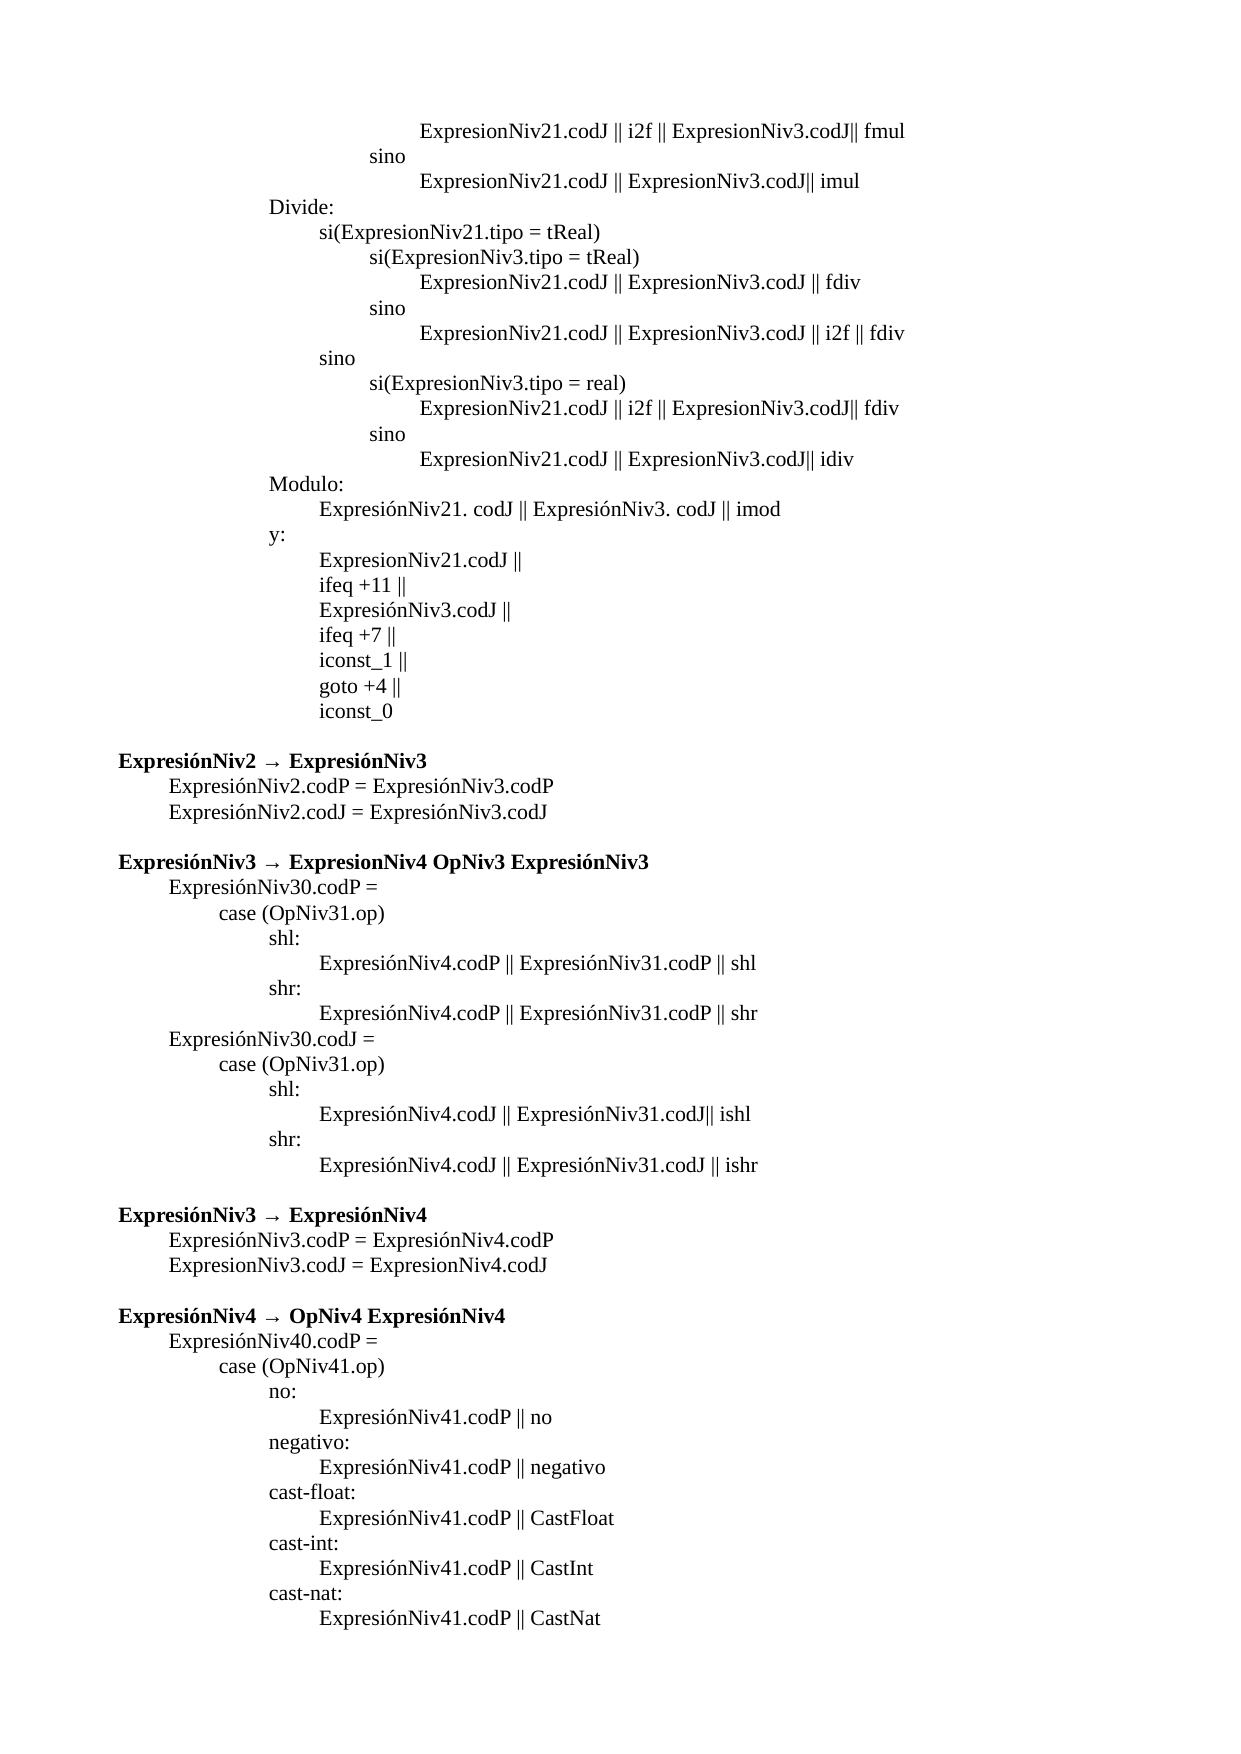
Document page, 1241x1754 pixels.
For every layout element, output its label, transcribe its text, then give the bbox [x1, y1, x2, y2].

text ExpresiónNiv4 → OpNiv4 ExpresiónNiv4 [118, 1303, 1122, 1328]
text ExpresiónNiv2 → ExpresiónNiv3 [118, 748, 1122, 773]
text ExpresiónNiv4.codJ || ExpresiónNiv31.codJ || ishr [118, 1152, 1122, 1177]
text ExpresiónNiv4.codP || ExpresiónNiv31.codP || shl [118, 950, 1122, 975]
text y: [118, 521, 1122, 547]
text sino [118, 345, 1122, 370]
text ExpresiónNiv21. codJ || ExpresiónNiv3. codJ || imod [118, 496, 1122, 521]
text ExpresiónNiv41.codP || CastNat [118, 1605, 1122, 1631]
text ExpresiónNiv3 → ExpresiónNiv4 [118, 1202, 1122, 1227]
text Modulo: [118, 471, 1122, 496]
text ExpresiónNiv30.codP = [118, 874, 1122, 899]
text case (OpNiv31.op) [118, 899, 1122, 925]
text ExpresiónNiv41.codP || no [118, 1404, 1122, 1429]
text ExpresiónNiv3 → ExpresionNiv4 OpNiv3 ExpresiónNiv3 [118, 849, 1122, 874]
text ExpresionNiv21.codJ || ExpresionNiv3.codJ|| imul [118, 168, 1122, 194]
text no: [118, 1378, 1122, 1404]
text ExpresionNiv21.codJ || i2f || ExpresionNiv3.codJ|| fdiv [118, 395, 1122, 421]
text ExpresionNiv3.codJ = ExpresionNiv4.codJ [118, 1252, 1122, 1278]
text si(ExpresionNiv3.tipo = real) [118, 370, 1122, 395]
text shl: [118, 925, 1122, 950]
text cast-float: [118, 1479, 1122, 1504]
text si(ExpresionNiv3.tipo = tReal) [118, 244, 1122, 269]
text ExpresiónNiv30.codJ = [118, 1026, 1122, 1051]
text ExpresiónNiv2.codP = ExpresiónNiv3.codP [118, 773, 1122, 799]
text cast-nat: [118, 1580, 1122, 1605]
text ExpresiónNiv2.codJ = ExpresiónNiv3.codJ [118, 799, 1122, 824]
text shr: [118, 975, 1122, 1000]
text cast-int: [118, 1530, 1122, 1555]
text si(ExpresionNiv21.tipo = tReal) [118, 219, 1122, 244]
text case (OpNiv41.op) [118, 1353, 1122, 1378]
text ExpresiónNiv41.codP || CastInt [118, 1555, 1122, 1580]
text iconst_0 [118, 698, 1122, 723]
text sino [118, 143, 1122, 168]
text case (OpNiv31.op) [118, 1051, 1122, 1076]
text ExpresionNiv21.codJ || [118, 547, 1122, 572]
text ExpresiónNiv3.codJ || [118, 597, 1122, 622]
text ExpresiónNiv4.codP || ExpresiónNiv31.codP || shr [118, 1000, 1122, 1026]
text goto +4 || [118, 673, 1122, 698]
text ExpresionNiv21.codJ || ExpresionNiv3.codJ || i2f || fdiv [118, 320, 1122, 345]
text sino [118, 421, 1122, 446]
text ExpresiónNiv4.codJ || ExpresiónNiv31.codJ|| ishl [118, 1101, 1122, 1126]
text ExpresionNiv21.codJ || i2f || ExpresionNiv3.codJ|| fmul [118, 118, 1122, 143]
text ExpresiónNiv3.codP = ExpresiónNiv4.codP [118, 1227, 1122, 1252]
text ExpresiónNiv41.codP || negativo [118, 1454, 1122, 1479]
text Divide: [118, 194, 1122, 219]
text iconst_1 || [118, 647, 1122, 673]
text ifeq +11 || [118, 572, 1122, 597]
text shl: [118, 1076, 1122, 1101]
text negativo: [118, 1429, 1122, 1454]
text ExpresiónNiv41.codP || CastFloat [118, 1504, 1122, 1530]
text ExpresionNiv21.codJ || ExpresionNiv3.codJ|| idiv [118, 446, 1122, 471]
text ExpresiónNiv40.codP = [118, 1328, 1122, 1353]
text ifeq +7 || [118, 622, 1122, 647]
text sino [118, 294, 1122, 320]
text ExpresionNiv21.codJ || ExpresionNiv3.codJ || fdiv [118, 269, 1122, 294]
text shr: [118, 1126, 1122, 1152]
